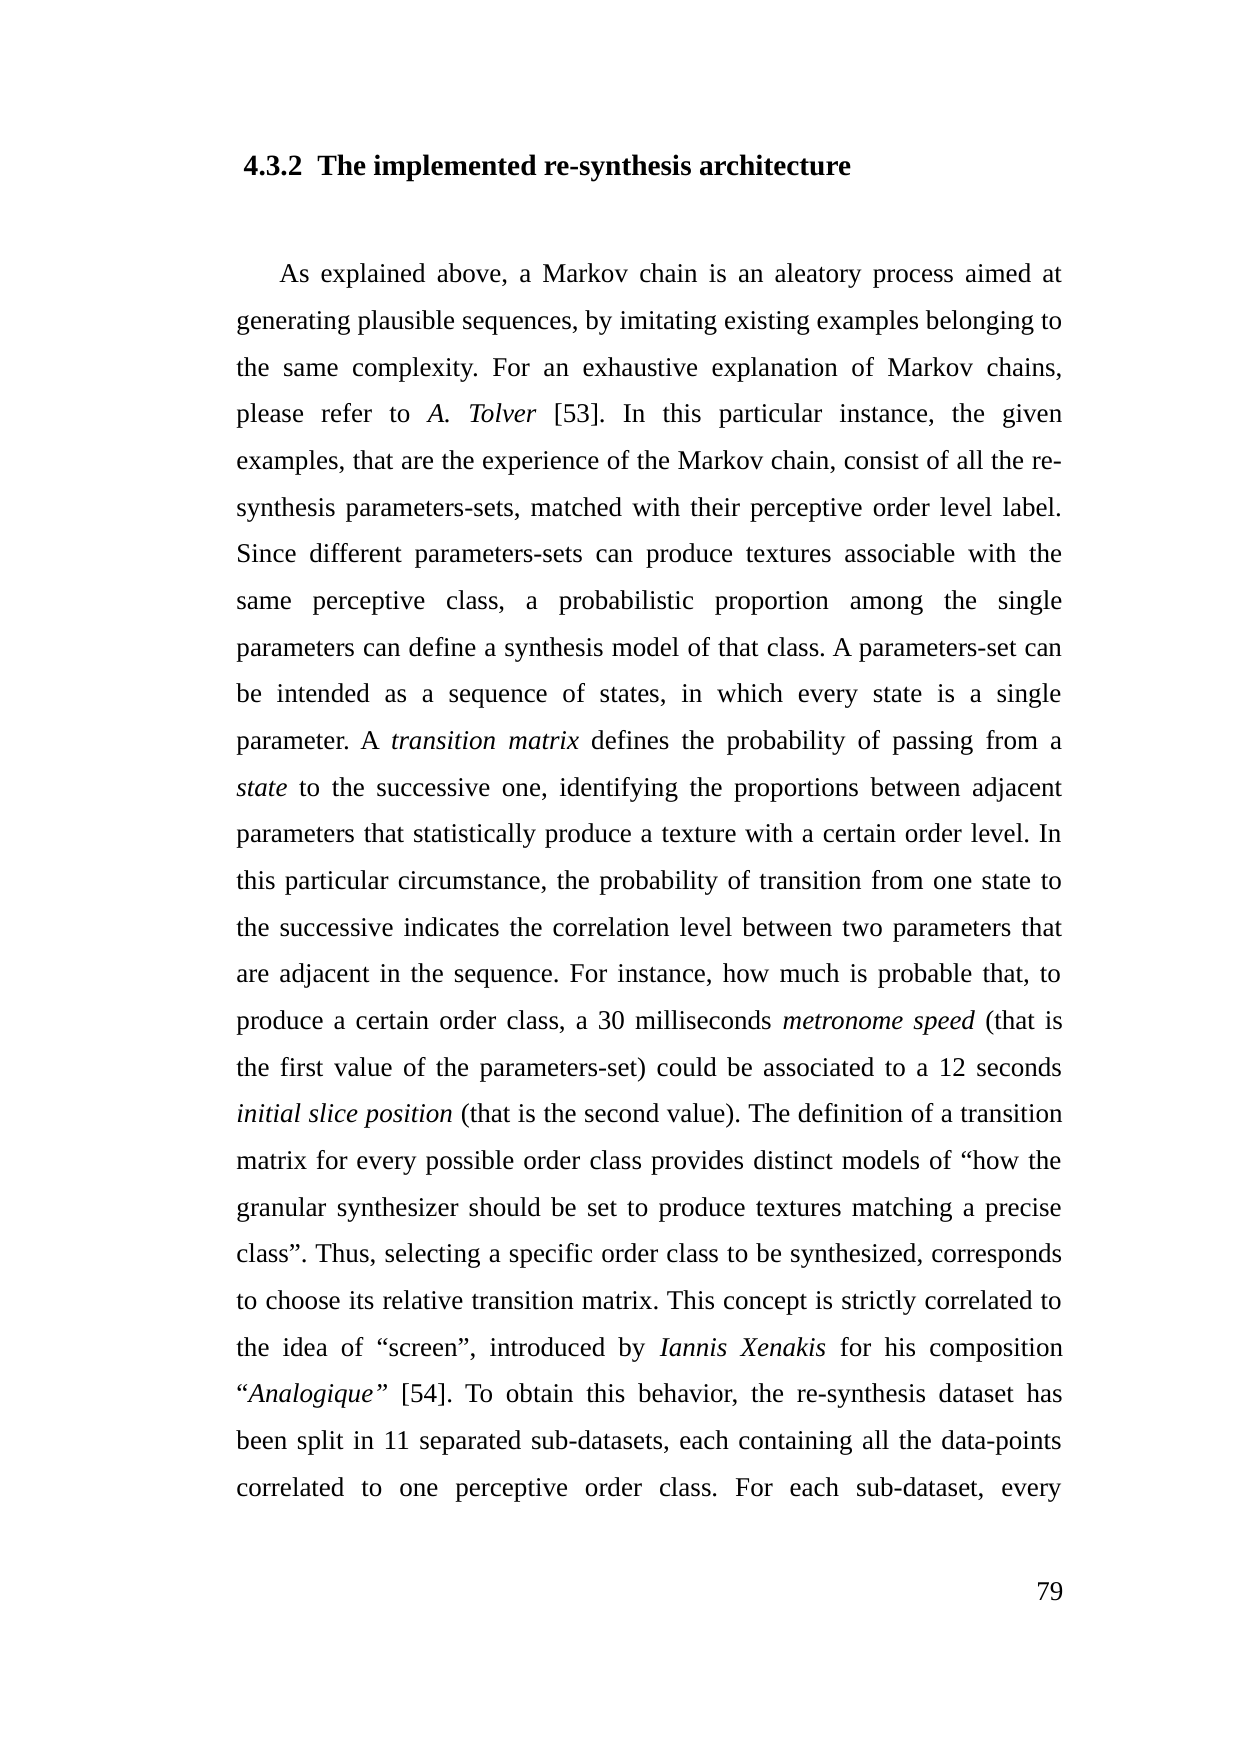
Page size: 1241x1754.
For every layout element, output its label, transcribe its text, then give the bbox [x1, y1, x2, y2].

text As explained above, a Markov chain is an aleatory process aimed at generating plausible sequences, by imitating existing examples belonging to the same complexity. For an exhaustive explanation of Markov chains, please refer to A. Tolver [53]. In this particular instance, the given examples, that are the experience of the Markov chain, consist of all the re-synthesis parameters-sets, matched with their perceptive order level label. Since different parameters-sets can produce textures associable with the same perceptive class, a probabilistic proportion among the single parameters can define a synthesis model of that class. A parameters-set can be intended as a sequence of states, in which every state is a single parameter. A transition matrix defines the probability of passing from a state to the successive one, identifying the proportions between adjacent parameters that statistically produce a texture with a certain order level. In this particular circumstance, the probability of transition from one state to the successive indicates the correlation level between two parameters that are adjacent in the sequence. For instance, how much is probable that, to produce a certain order class, a 30 milliseconds metronome speed (that is the first value of the parameters-set) could be associated to a 12 seconds initial slice position (that is the second value). The definition of a transition matrix for every possible order class provides distinct models of “how the granular synthesizer should be set to produce textures matching a precise class”. Thus, selecting a specific order class to be synthesized, corresponds to choose its relative transition matrix. This concept is strictly correlated to the idea of “screen”, introduced by Iannis Xenakis for his composition “Analogique” [54]. To obtain this behavior, the re-synthesis dataset has been split in 11 separated sub-datasets, each containing all the data-points correlated to one perceptive order class. For each sub-dataset, every [236, 257, 1063, 1502]
subtitle The implemented re-synthesis architecture [236, 148, 1063, 181]
